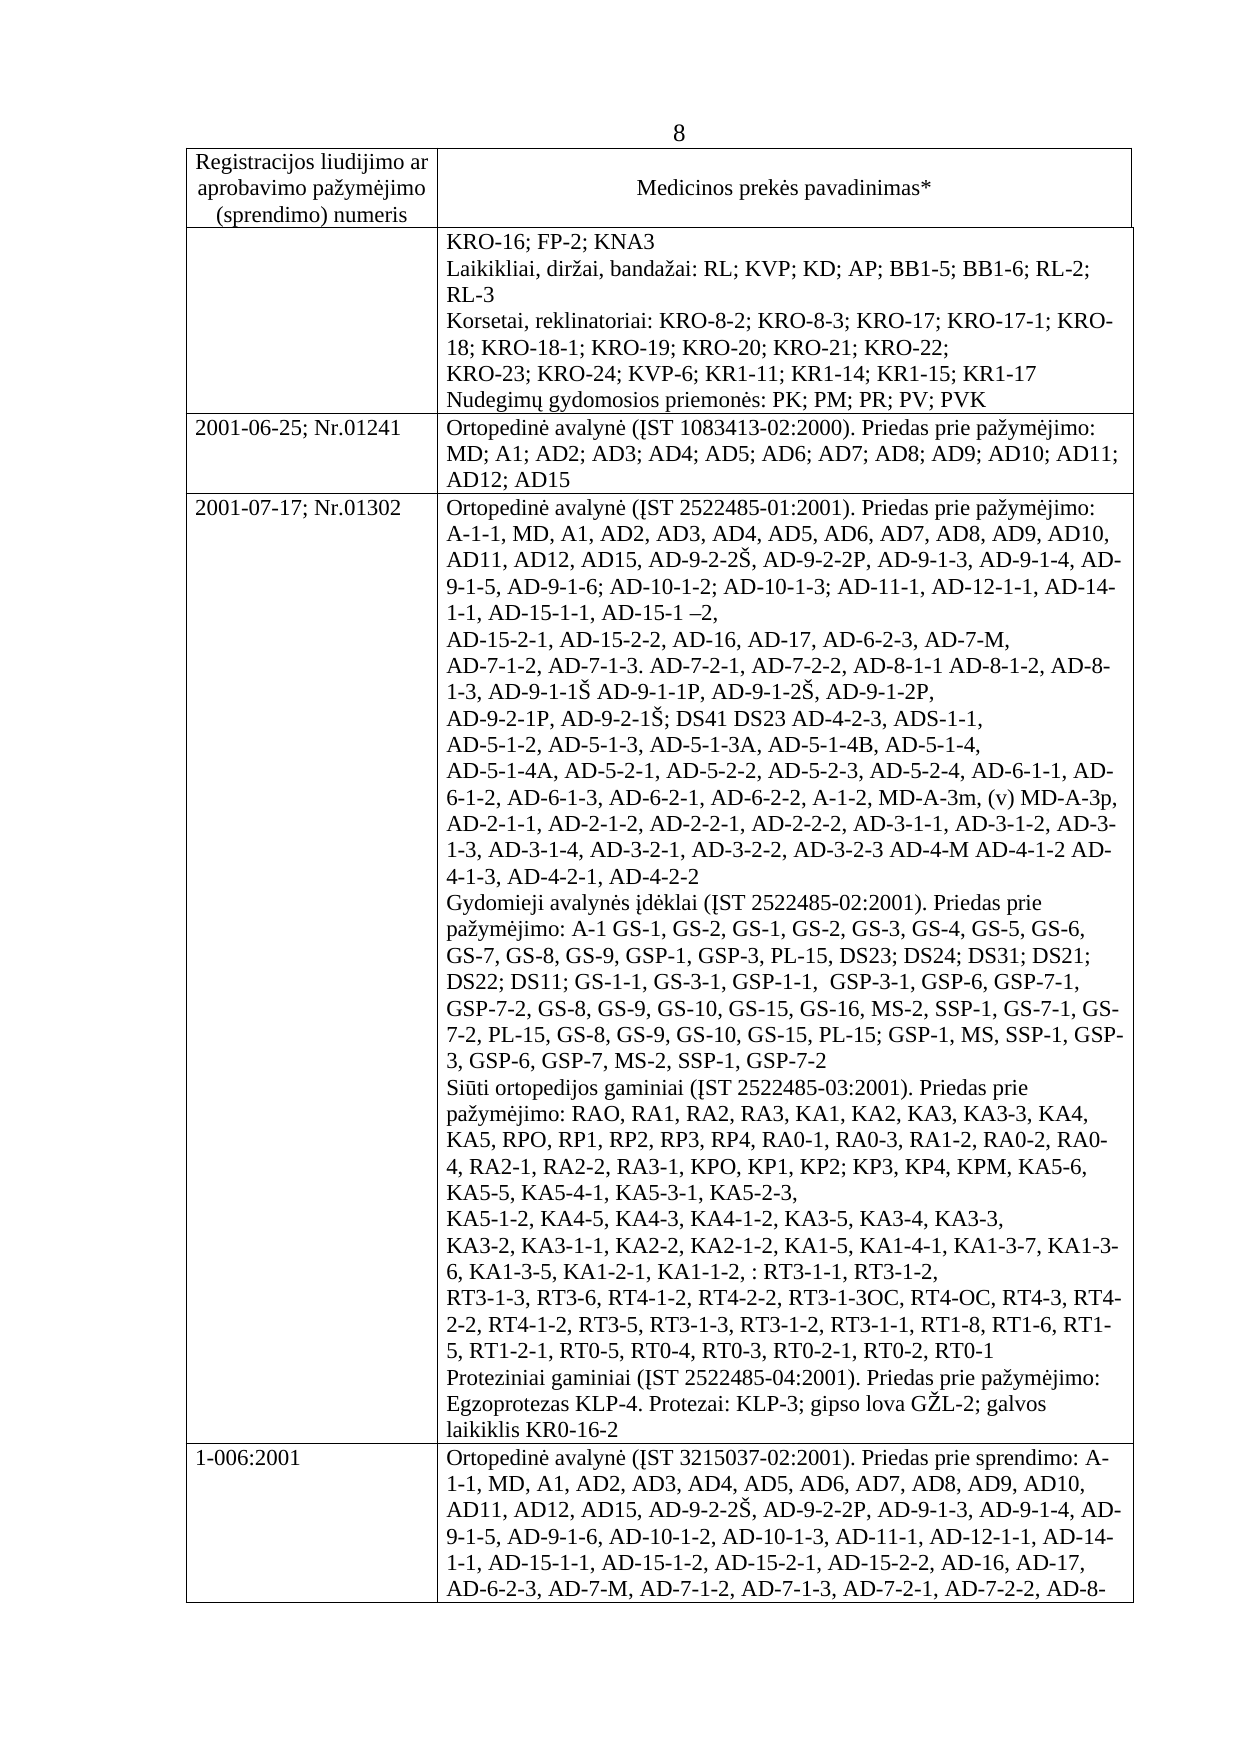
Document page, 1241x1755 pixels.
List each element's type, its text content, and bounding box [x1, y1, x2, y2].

table_cell [187, 228, 437, 413]
table_cell Ortopedinė avalynė (ĮST 1083413-02:2000). Priedas prie pažymėjimo: MD; A1; AD2; AD3; AD4; AD5; AD6; AD7; AD8; AD9; AD10; AD11; AD12; AD15 [438, 414, 1133, 493]
table_cell Ortopedinė avalynė (ĮST 2522485-01:2001). Priedas prie pažymėjimo: A-1-1, MD, A1, AD2, AD3, AD4, AD5, AD6, AD7, AD8, AD9, AD10, AD11, AD12, AD15, AD-9-2-2Š, AD-9-2-2P, AD-9-1-3, AD-9-1-4, AD-9-1-5, AD-9-1-6; AD-10-1-2; AD-10-1-3; AD-11-1, AD-12-1-1, AD-14-1-1, AD-15-1-1, AD-15-1 –2, AD-15-2-1, AD-15-2-2, AD-16, AD-17, AD-6-2-3, AD-7-M, AD-7-1-2, AD-7-1-3. AD-7-2-1, AD-7-2-2, AD-8-1-1 AD-8-1-2, AD-8-1-3, AD-9-1-1Š AD-9-1-1P, AD-9-1-2Š, AD-9-1-2P, AD-9-2-1P, AD-9-2-1Š; DS41 DS23 AD-4-2-3, ADS-1-1, AD-5-1-2, AD-5-1-3, AD-5-1-3A, AD-5-1-4B, AD-5-1-4, AD-5-1-4A, AD-5-2-1, AD-5-2-2, AD-5-2-3, AD-5-2-4, AD-6-1-1, AD-6-1-2, AD-6-1-3, AD-6-2-1, AD-6-2-2, A-1-2, MD-A-3m, (v) MD-A-3p, AD-2-1-1, AD-2-1-2, AD-2-2-1, AD-2-2-2, AD-3-1-1, AD-3-1-2, AD-3-1-3, AD-3-1-4, AD-3-2-1, AD-3-2-2, AD-3-2-3 AD-4-M AD-4-1-2 AD-4-1-3, AD-4-2-1, AD-4-2-2 Gydomieji avalynės įdėklai (ĮST 2522485-02:2001). Priedas prie pažymėjimo: A-1 GS-1, GS-2, GS-1, GS-2, GS-3, GS-4, GS-5, GS-6, GS-7, GS-8, GS-9, GSP-1, GSP-3, PL-15, DS23; DS24; DS31; DS21; DS22; DS11; GS-1-1, GS-3-1, GSP-1-1, GSP-3-1, GSP-6, GSP-7-1, GSP-7-2, GS-8, GS-9, GS-10, GS-15, GS-16, MS-2, SSP-1, GS-7-1, GS-7-2, PL-15, GS-8, GS-9, GS-10, GS-15, PL-15; GSP-1, MS, SSP-1, GSP-3, GSP-6, GSP-7, MS-2, SSP-1, GSP-7-2 Siūti ortopedijos gaminiai (ĮST 2522485-03:2001). Priedas prie pažymėjimo: RAO, RA1, RA2, RA3, KA1, KA2, KA3, KA3-3, KA4, KA5, RPO, RP1, RP2, RP3, RP4, RA0-1, RA0-3, RA1-2, RA0-2, RA0-4, RA2-1, RA2-2, RA3-1, KPO, KP1, KP2; KP3, KP4, KPM, KA5-6, KA5-5, KA5-4-1, KA5-3-1, KA5-2-3, KA5-1-2, KA4-5, KA4-3, KA4-1-2, KA3-5, KA3-4, KA3-3, KA3-2, KA3-1-1, KA2-2, KA2-1-2, KA1-5, KA1-4-1, KA1-3-7, KA1-3-6, KA1-3-5, KA1-2-1, KA1-1-2, : RT3-1-1, RT3-1-2, RT3-1-3, RT3-6, RT4-1-2, RT4-2-2, RT3-1-3OC, RT4-OC, RT4-3, RT4-2-2, RT4-1-2, RT3-5, RT3-1-3, RT3-1-2, RT3-1-1, RT1-8, RT1-6, RT1-5, RT1-2-1, RT0-5, RT0-4, RT0-3, RT0-2-1, RT0-2, RT0-1 Proteziniai gaminiai (ĮST 2522485-04:2001). Priedas prie pažymėjimo: Egzoprotezas KLP-4. Protezai: KLP-3; gipso lova GŽL-2; galvos laikiklis KR0-16-2 [438, 494, 1133, 1443]
table_header Registracijos liudijimo ar aprobavimo pažymėjimo (sprendimo) numeris [187, 149, 437, 227]
table_header Medicinos prekės pavadinimas* [438, 149, 1131, 227]
table_cell Ortopedinė avalynė (ĮST 3215037-02:2001). Priedas prie sprendimo: A-1-1, MD, A1, AD2, AD3, AD4, AD5, AD6, AD7, AD8, AD9, AD10, AD11, AD12, AD15, AD-9-2-2Š, AD-9-2-2P, AD-9-1-3, AD-9-1-4, AD-9-1-5, AD-9-1-6, AD-10-1-2, AD-10-1-3, AD-11-1, AD-12-1-1, AD-14-1-1, AD-15-1-1, AD-15-1-2, AD-15-2-1, AD-15-2-2, AD-16, AD-17, AD-6-2-3, AD-7-M, AD-7-1-2, AD-7-1-3, AD-7-2-1, AD-7-2-2, AD-8- [438, 1444, 1133, 1602]
table_cell 2001-07-17; Nr.01302 [187, 494, 437, 1443]
table_cell KRO-16; FP-2; KNA3 Laikikliai, diržai, bandažai: RL; KVP; KD; AP; BB1-5; BB1-6; RL-2; RL-3 Korsetai, reklinatoriai: KRO-8-2; KRO-8-3; KRO-17; KRO-17-1; KRO-18; KRO-18-1; KRO-19; KRO-20; KRO-21; KRO-22; KRO-23; KRO-24; KVP-6; KR1-11; KR1-14; KR1-15; KR1-17 Nudegimų gydomosios priemonės: PK; PM; PR; PV; PVK [438, 228, 1133, 413]
table_cell 2001-06-25; Nr.01241 [187, 414, 437, 493]
table_cell 1-006:2001 [187, 1444, 437, 1602]
